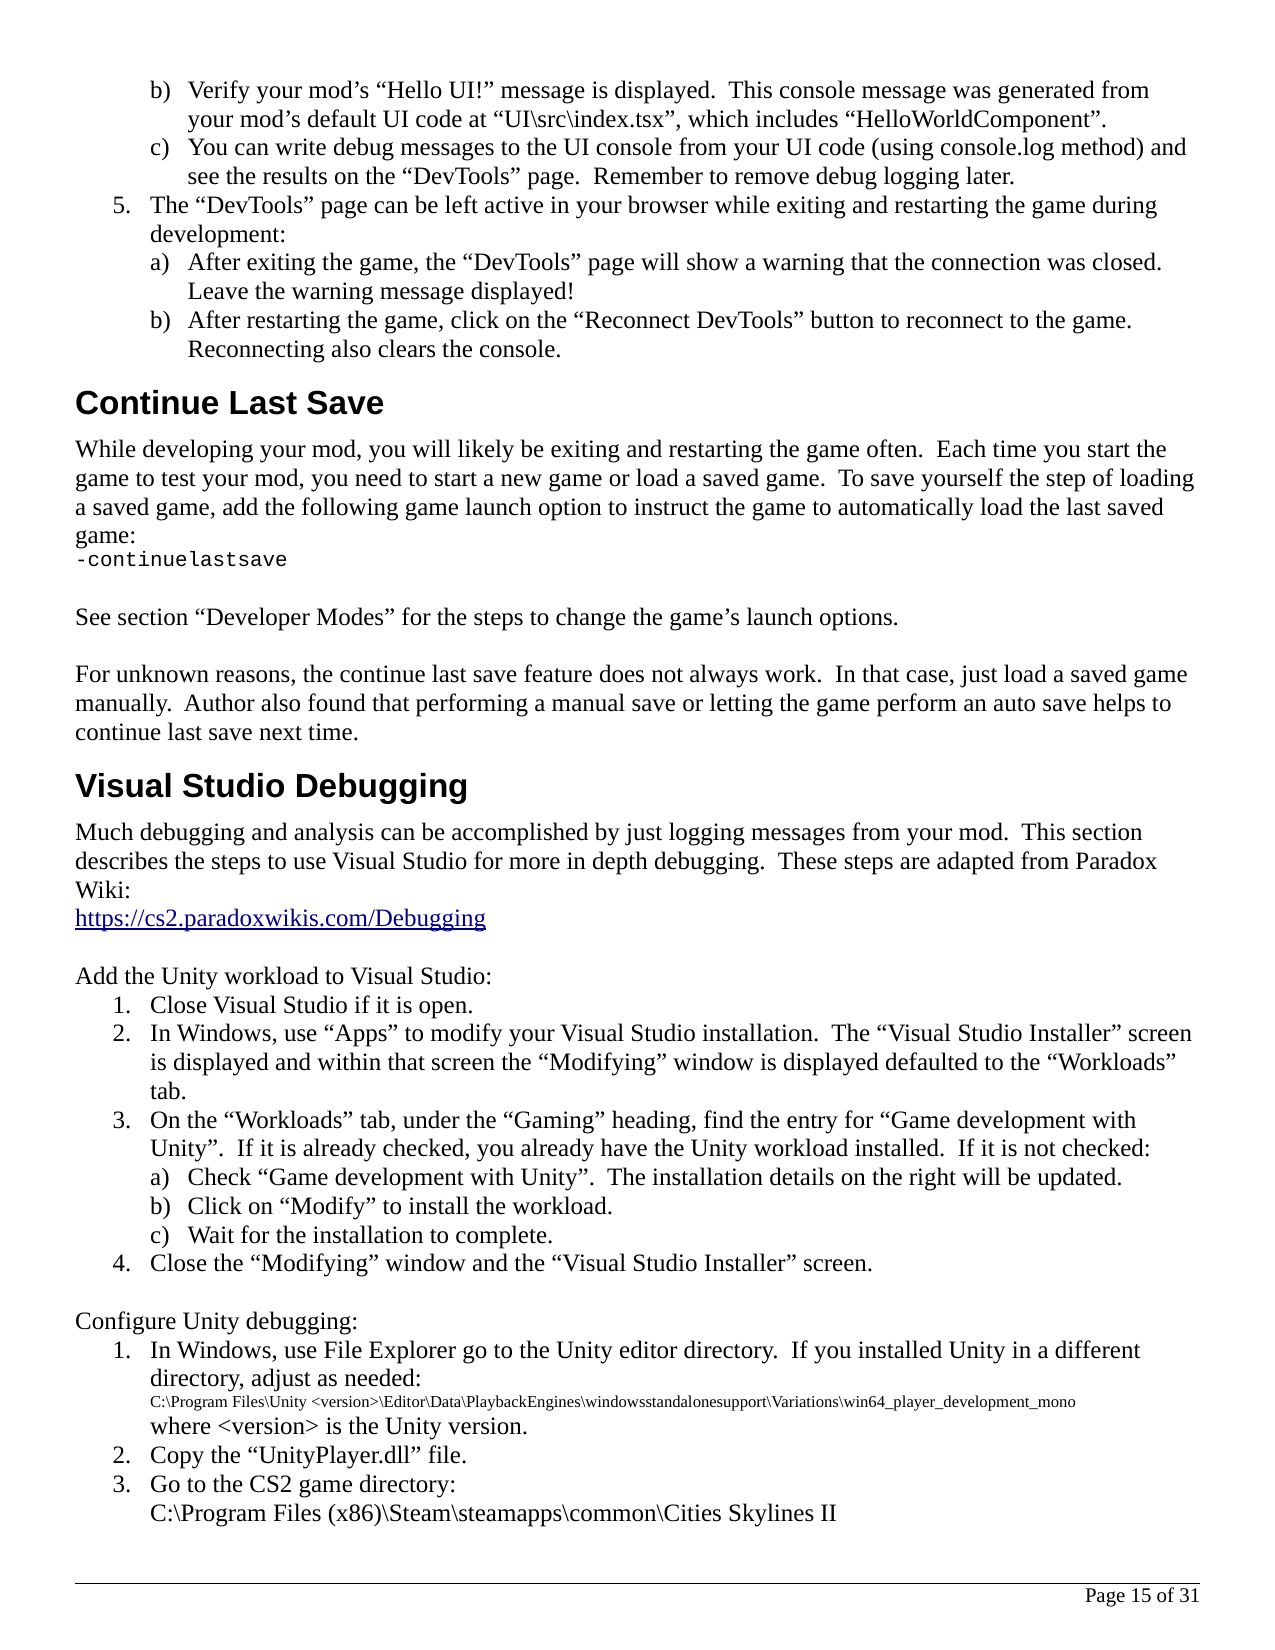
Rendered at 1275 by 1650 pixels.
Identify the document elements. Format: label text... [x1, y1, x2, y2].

text While developing your mod, you will likely be exiting and restarting the game often. Each time you start the game to test your mod, you need to start a new game or load a saved game. To save yourself the step of loading a saved game, add the following game launch option to instruct the game to automatically load the last saved game: -continuelastsave [75, 434, 1200, 573]
list Verify your mod’s “Hello UI!” message is displayed. This console message was generated from your mod’s default UI code at “UI\src\index.tsx”, which includes “HelloWorldComponent”. [150, 75, 1200, 132]
subtitle Visual Studio Debugging [75, 766, 1200, 805]
list After restarting the game, click on the “Reconnect DevTools” button to reconnect to the game. Reconnecting also clears the console. [150, 305, 1200, 362]
list Copy the “UnityPlayer.dll” file. [112, 1440, 1200, 1469]
list In Windows, use File Explorer go to the Unity editor directory. If you installed Unity in a different directory, adjust as needed: C:\Program Files\Unity <version>\Editor\Data\PlaybackEngines\windowsstandalonesupport\Variations\win64_player_development_mono where <version> is the Unity version. [112, 1335, 1200, 1440]
list In Windows, use “Apps” to modify your Visual Studio installation. The “Visual Studio Installer” screen is displayed and within that screen the “Modifying” window is displayed defaulted to the “Workloads” tab. [112, 1018, 1200, 1105]
list You can write debug messages to the UI console from your UI code (using console.log method) and see the results on the “DevTools” page. Remember to remove debug logging later. [150, 132, 1200, 190]
list Close Visual Studio if it is open. [112, 990, 1200, 1018]
text See section “Developer Modes” for the steps to change the game’s launch options. [75, 602, 1200, 630]
list Click on “Modify” to install the workload. [150, 1191, 1200, 1220]
list Go to the CS2 game directory: C:\Program Files (x86)\Steam\steamapps\common\Cities Skylines II [112, 1469, 1200, 1526]
list The “DevTools” page can be left active in your browser while exiting and restarting the game during development: [112, 190, 1200, 247]
list Close the “Modifying” window and the “Visual Studio Installer” screen. [112, 1248, 1200, 1277]
list On the “Workloads” tab, under the “Gaming” heading, find the entry for “Game development with Unity”. If it is already checked, you already have the Unity workload installed. If it is not checked: [112, 1105, 1200, 1162]
text Add the Unity workload to Visual Studio: [75, 961, 1200, 990]
list Check “Game development with Unity”. The installation details on the right will be updated. [150, 1162, 1200, 1191]
subtitle Continue Last Save [75, 383, 1200, 422]
text Configure Unity debugging: [75, 1306, 1200, 1335]
list Wait for the installation to complete. [150, 1220, 1200, 1248]
list After exiting the game, the “DevTools” page will show a warning that the connection was closed. Leave the warning message displayed! [150, 247, 1200, 305]
text Much debugging and analysis can be accomplished by just logging messages from your mod. This section describes the steps to use Visual Studio for more in depth debugging. These steps are adapted from Paradox Wiki: https://cs2.paradoxwikis.com/Debugging [75, 817, 1200, 932]
text For unknown reasons, the continue last save feature does not always work. In that case, just load a saved game manually. Author also found that performing a manual save or letting the game perform an auto save helps to continue last save next time. [75, 659, 1200, 745]
